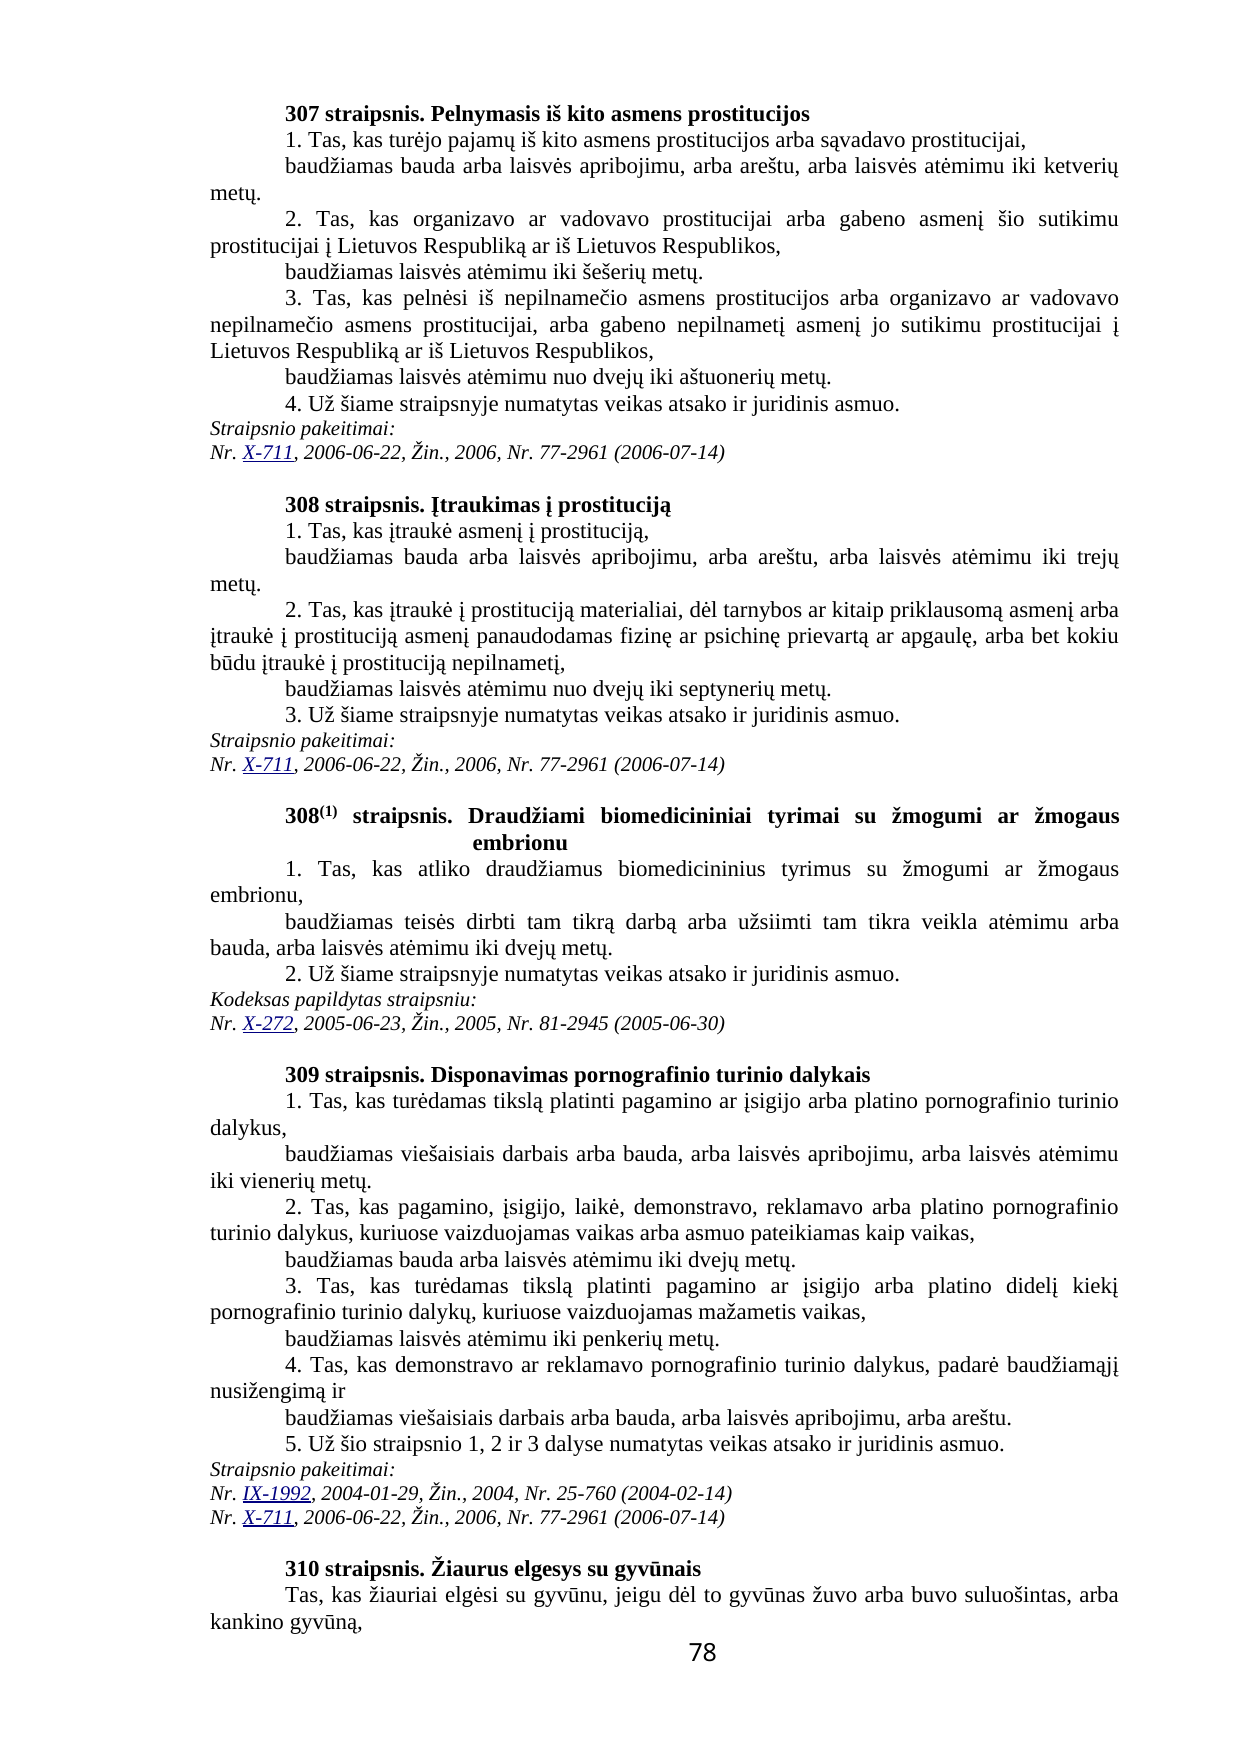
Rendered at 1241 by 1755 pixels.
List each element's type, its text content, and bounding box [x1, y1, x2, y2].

text Kodeksas papildytas straipsniu: [210, 987, 1120, 1011]
text baudžiamas viešaisiais darbais arba bauda, arba laisvės apribojimu, arba laisvės atėmimu iki vienerių metų. [210, 1140, 1120, 1193]
text Nr. X-711, 2006-06-22, Žin., 2006, Nr. 77-2961 (2006-07-14) [210, 440, 1120, 464]
text baudžiamas bauda arba laisvės atėmimu iki dvejų metų. [210, 1246, 1120, 1272]
text baudžiamas teisės dirbti tam tikrą darbą arba užsiimti tam tikra veikla atėmimu arba bauda, arba laisvės atėmimu iki dvejų metų. [210, 908, 1120, 960]
text Nr. X-711, 2006-06-22, Žin., 2006, Nr. 77-2961 (2006-07-14) [210, 1505, 1120, 1529]
text Straipsnio pakeitimai: [210, 1457, 1120, 1481]
text 2. Už šiame straipsnyje numatytas veikas atsako ir juridinis asmuo. [210, 960, 1120, 987]
text Straipsnio pakeitimai: [210, 416, 1120, 440]
text 1. Tas, kas atliko draudžiamus biomedicininius tyrimus su žmogumi ar žmogaus embrionu, [210, 855, 1120, 908]
text 3. Tas, kas pelnėsi iš nepilnamečio asmens prostitucijos arba organizavo ar vadovavo nepilnamečio asmens prostitucijai, arba gabeno nepilnametį asmenį jo sutikimu prostitucijai į Lietuvos Respubliką ar iš Lietuvos Respublikos, [210, 284, 1120, 363]
text Tas, kas žiauriai elgėsi su gyvūnu, jeigu dėl to gyvūnas žuvo arba buvo suluošintas, arba kankino gyvūną, [210, 1581, 1120, 1634]
text 4. Už šiame straipsnyje numatytas veikas atsako ir juridinis asmuo. [210, 390, 1120, 416]
text Straipsnio pakeitimai: [210, 728, 1120, 752]
text 1. Tas, kas turėdamas tikslą platinti pagamino ar įsigijo arba platino pornografinio turinio dalykus, [210, 1088, 1120, 1140]
text baudžiamas laisvės atėmimu nuo dvejų iki septynerių metų. [210, 675, 1120, 701]
text Nr. X-272, 2005-06-23, Žin., 2005, Nr. 81-2945 (2005-06-30) [210, 1011, 1120, 1035]
text 3. Tas, kas turėdamas tikslą platinti pagamino ar įsigijo arba platino didelį kiekį pornografinio turinio dalykų, kuriuose vaizduojamas mažametis vaikas, [210, 1272, 1120, 1325]
text baudžiamas laisvės atėmimu iki šešerių metų. [210, 258, 1120, 284]
text Nr. X-711, 2006-06-22, Žin., 2006, Nr. 77-2961 (2006-07-14) [210, 752, 1120, 776]
text baudžiamas bauda arba laisvės apribojimu, arba areštu, arba laisvės atėmimu iki trejų metų. [210, 543, 1120, 596]
text 308(1) straipsnis. Draudžiami biomedicininiai tyrimai su žmogumi ar žmogaus embrionu [285, 802, 1120, 855]
text 307 straipsnis. Pelnymasis iš kito asmens prostitucijos [210, 100, 1120, 126]
text 5. Už šio straipsnio 1, 2 ir 3 dalyse numatytas veikas atsako ir juridinis asmuo. [210, 1430, 1120, 1457]
text Nr. IX-1992, 2004-01-29, Žin., 2004, Nr. 25-760 (2004-02-14) [210, 1481, 1120, 1505]
text 2. Tas, kas įtraukė į prostituciją materialiai, dėl tarnybos ar kitaip priklausomą asmenį arba įtraukė į prostituciją asmenį panaudodamas fizinę ar psichinę prievartą ar apgaulę, arba bet kokiu būdu įtraukė į prostituciją nepilnametį, [210, 596, 1120, 675]
text 309 straipsnis. Disponavimas pornografinio turinio dalykais [285, 1061, 1120, 1088]
text baudžiamas laisvės atėmimu nuo dvejų iki aštuonerių metų. [210, 363, 1120, 390]
text 308 straipsnis. Įtraukimas į prostituciją [210, 491, 1120, 517]
text 2. Tas, kas organizavo ar vadovavo prostitucijai arba gabeno asmenį šio sutikimu prostitucijai į Lietuvos Respubliką ar iš Lietuvos Respublikos, [210, 205, 1120, 258]
text 1. Tas, kas įtraukė asmenį į prostituciją, [210, 517, 1120, 543]
text baudžiamas bauda arba laisvės apribojimu, arba areštu, arba laisvės atėmimu iki ketverių metų. [210, 153, 1120, 205]
text 4. Tas, kas demonstravo ar reklamavo pornografinio turinio dalykus, padarė baudžiamąjį nusižengimą ir [210, 1351, 1120, 1404]
text baudžiamas viešaisiais darbais arba bauda, arba laisvės apribojimu, arba areštu. [210, 1404, 1120, 1430]
text 2. Tas, kas pagamino, įsigijo, laikė, demonstravo, reklamavo arba platino pornografinio turinio dalykus, kuriuose vaizduojamas vaikas arba asmuo pateikiamas kaip vaikas, [210, 1193, 1120, 1246]
text baudžiamas laisvės atėmimu iki penkerių metų. [210, 1325, 1120, 1351]
text 3. Už šiame straipsnyje numatytas veikas atsako ir juridinis asmuo. [210, 701, 1120, 728]
text 1. Tas, kas turėjo pajamų iš kito asmens prostitucijos arba sąvadavo prostitucijai, [210, 126, 1120, 153]
text 310 straipsnis. Žiaurus elgesys su gyvūnais [210, 1555, 1120, 1581]
